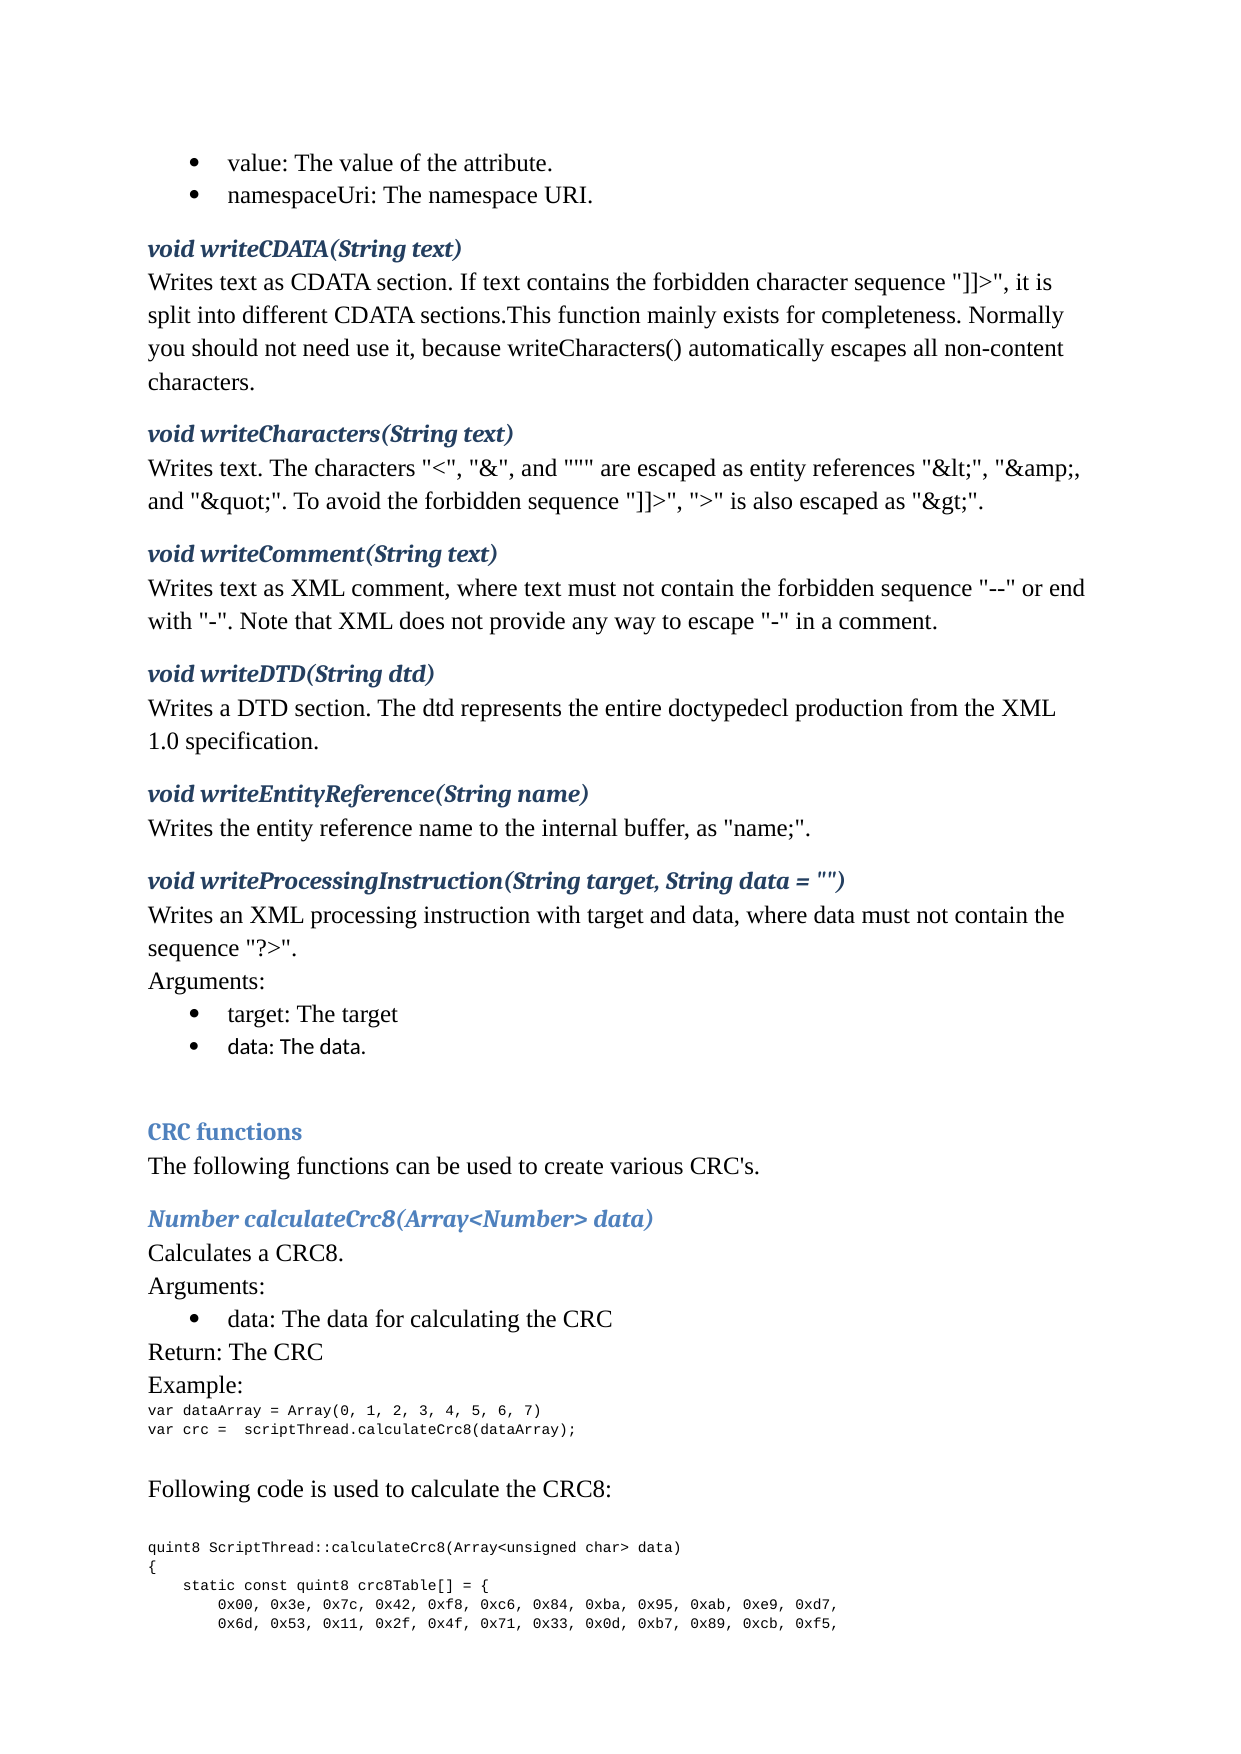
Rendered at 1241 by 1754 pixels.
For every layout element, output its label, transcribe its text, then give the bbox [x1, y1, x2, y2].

list namespaceUri: The namespace URI. [190, 181, 1093, 209]
text 0x00, 0x3e, 0x7c, 0x42, 0xf8, 0xc6, 0x84, 0xba, 0x95, 0xab, 0xe9, 0xd7, [148, 1597, 1093, 1613]
text Arguments: [148, 1271, 1093, 1300]
subtitle void writeProcessingInstruction(String target, String data = "") [148, 867, 1093, 896]
text Writes text as CDATA section. If text contains the forbidden character sequence "]]>", it is split into different CDATA sections.This function mainly exists for completeness. Normally you should not need use it, because writeCharacters() automatically escapes all non-content characters. [148, 267, 1093, 395]
subtitle Number calculateCrc8(Array<Number> data) [148, 1205, 1093, 1234]
text Writes text. The characters "<", "&", and """ are escaped as entity references "&lt;", "&amp;, and "&quot;". To avoid the forbidden sequence "]]>", ">" is also escaped as "&gt;". [148, 453, 1093, 515]
list data: The data. [190, 1032, 1093, 1060]
list value: The value of the attribute. [190, 148, 1093, 176]
subtitle CRC functions [148, 1118, 1093, 1147]
text { [148, 1559, 1093, 1576]
text quint8 ScriptThread::calculateCrc8(Array<unsigned char> data) [148, 1540, 1093, 1557]
subtitle void writeComment(String text) [148, 540, 1093, 569]
text 0x6d, 0x53, 0x11, 0x2f, 0x4f, 0x71, 0x33, 0x0d, 0xb7, 0x89, 0xcb, 0xf5, [148, 1616, 1093, 1632]
text The following functions can be used to create various CRC's. [148, 1151, 1093, 1180]
text Writes a DTD section. The dtd represents the entire doctypedecl production from the XML 1.0 specification. [148, 693, 1093, 755]
text var crc = scriptThread.calculateCrc8(dataArray); [148, 1422, 1093, 1439]
text Arguments: [148, 966, 1093, 995]
text Writes the entity reference name to the internal buffer, as "name;". [148, 813, 1093, 842]
text Calculates a CRC8. [148, 1238, 1093, 1267]
text Writes an XML processing instruction with target and data, where data must not contain the sequence "?>". [148, 900, 1093, 962]
list data: The data for calculating the CRC [190, 1304, 1093, 1333]
subtitle void writeDTD(String dtd) [148, 660, 1093, 689]
text static const quint8 crc8Table[] = { [148, 1578, 1093, 1594]
subtitle void writeCharacters(String text) [148, 420, 1093, 449]
subtitle void writeEntityReference(String name) [148, 780, 1093, 809]
text Writes text as XML comment, where text must not contain the forbidden sequence "--" or end with "-". Note that XML does not provide any way to escape "-" in a comment. [148, 573, 1093, 635]
text Return: The CRC [148, 1337, 1093, 1366]
text Example: [148, 1370, 1093, 1399]
list target: The target [190, 999, 1093, 1028]
text var dataArray = Array(0, 1, 2, 3, 4, 5, 6, 7) [148, 1403, 1093, 1420]
subtitle void writeCDATA(String text) [148, 234, 1093, 263]
text Following code is used to calculate the CRC8: [148, 1474, 1093, 1503]
